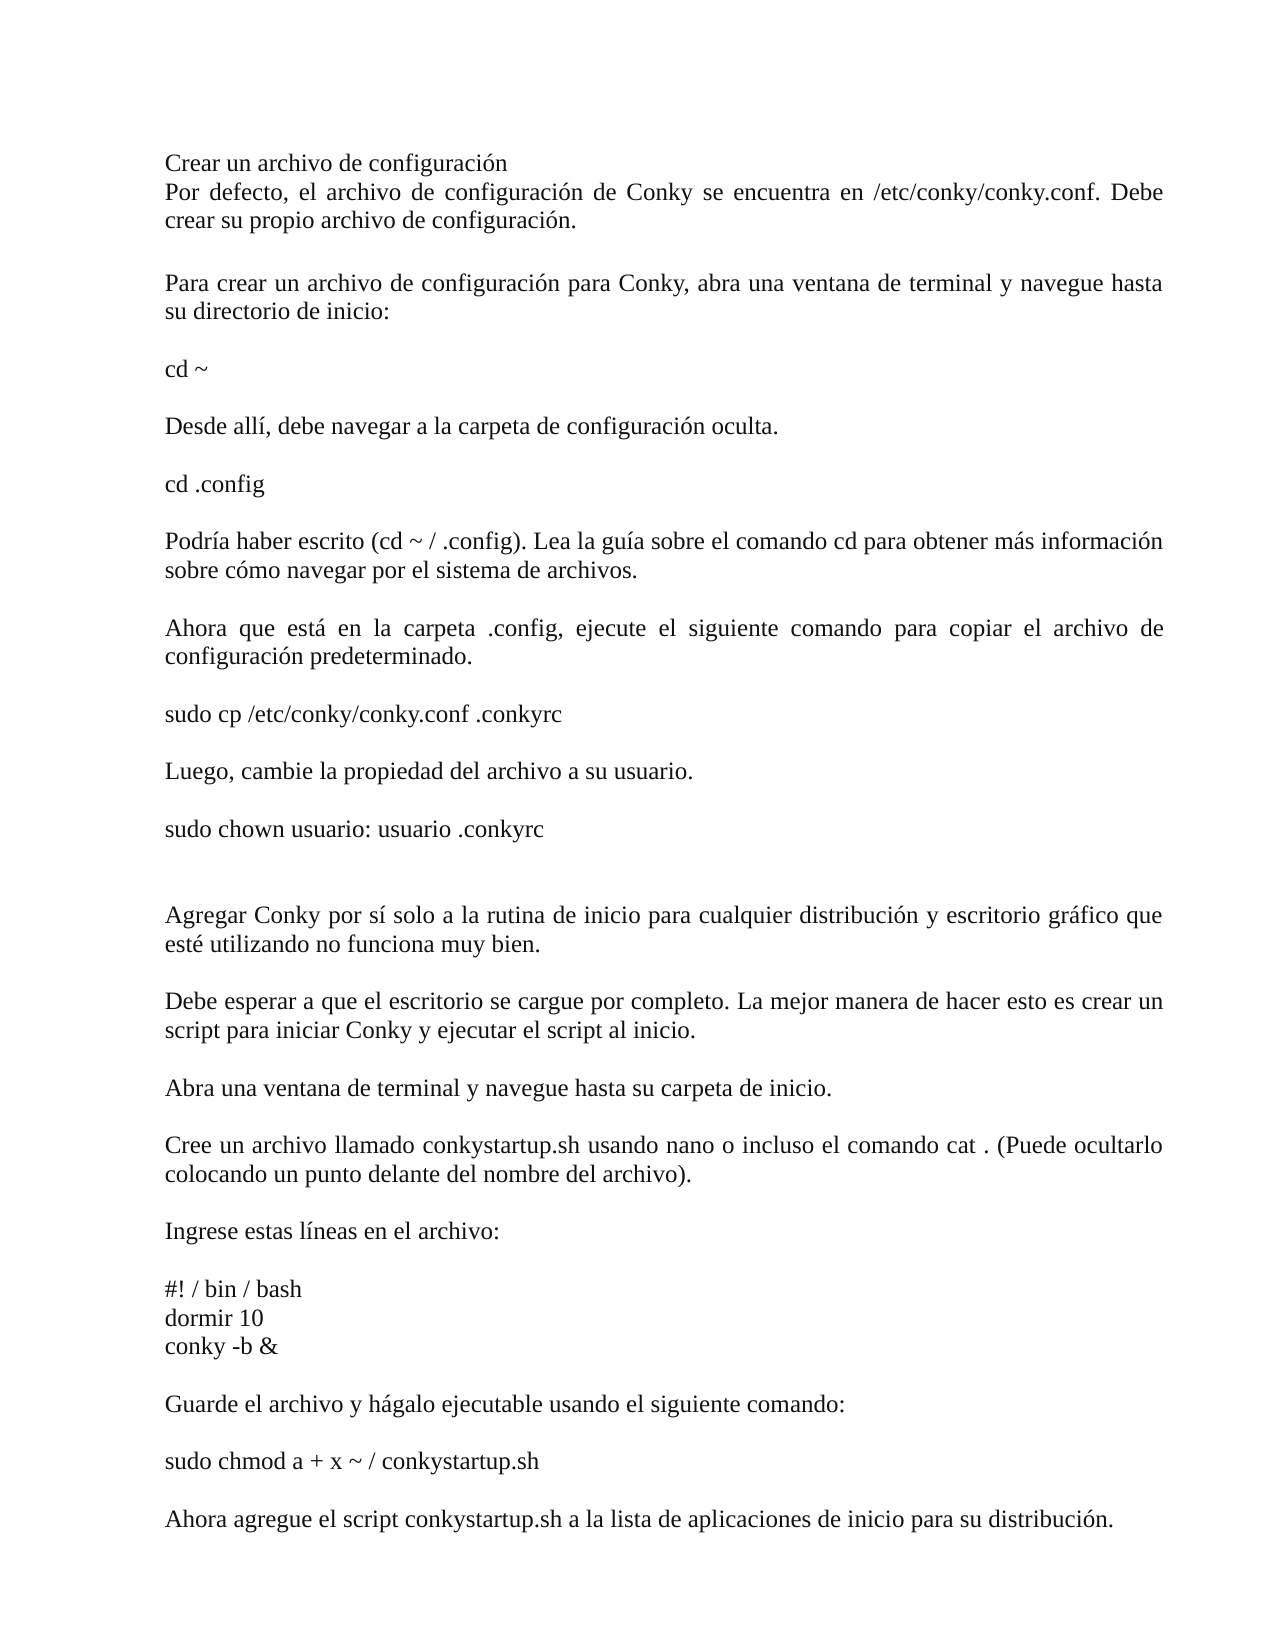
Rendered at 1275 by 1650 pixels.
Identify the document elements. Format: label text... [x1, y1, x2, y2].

text Por defecto, el archivo de configuración de Conky se encuentra en /etc/conky/conky.conf. Debe crear su propio archivo de configuración. [164, 177, 1164, 234]
text cd .config [164, 469, 1164, 498]
text Para crear un archivo de configuración para Conky, abra una ventana de terminal y navegue hasta su directorio de inicio: [164, 268, 1164, 325]
text dormir 10 [164, 1303, 1164, 1331]
text Ahora agregue el script conkystartup.sh a la lista de aplicaciones de inicio para su distribución. [164, 1504, 1164, 1533]
text Crear un archivo de configuración [164, 148, 1164, 177]
text Desde allí, debe navegar a la carpeta de configuración oculta. [164, 411, 1164, 440]
text Abra una ventana de terminal y navegue hasta su carpeta de inicio. [164, 1073, 1164, 1101]
text sudo cp /etc/conky/conky.conf .conkyrc [164, 699, 1164, 728]
text #! / bin / bash [164, 1274, 1164, 1303]
text Cree un archivo llamado conkystartup.sh usando nano o incluso el comando cat . (Puede ocultarlo colocando un punto delante del nombre del archivo). [164, 1130, 1164, 1188]
text Agregar Conky por sí solo a la rutina de inicio para cualquier distribución y escritorio gráfico que esté utilizando no funciona muy bien. [164, 900, 1164, 958]
text Luego, cambie la propiedad del archivo a su usuario. [164, 756, 1164, 785]
text Guarde el archivo y hágalo ejecutable usando el siguiente comando: [164, 1389, 1164, 1418]
text Ahora que está en la carpeta .config, ejecute el siguiente comando para copiar el archivo de configuración predeterminado. [164, 613, 1164, 670]
text Podría haber escrito (cd ~ / .config). Lea la guía sobre el comando cd para obtener más información sobre cómo navegar por el sistema de archivos. [164, 526, 1164, 584]
text cd ~ [164, 354, 1164, 383]
text conky -b & [164, 1331, 1164, 1360]
text sudo chown usuario: usuario .conkyrc [164, 814, 1164, 843]
text Ingrese estas líneas en el archivo: [164, 1216, 1164, 1245]
text sudo chmod a + x ~ / conkystartup.sh [164, 1446, 1164, 1475]
text Debe esperar a que el escritorio se cargue por completo. La mejor manera de hacer esto es crear un script para iniciar Conky y ejecutar el script al inicio. [164, 986, 1164, 1044]
